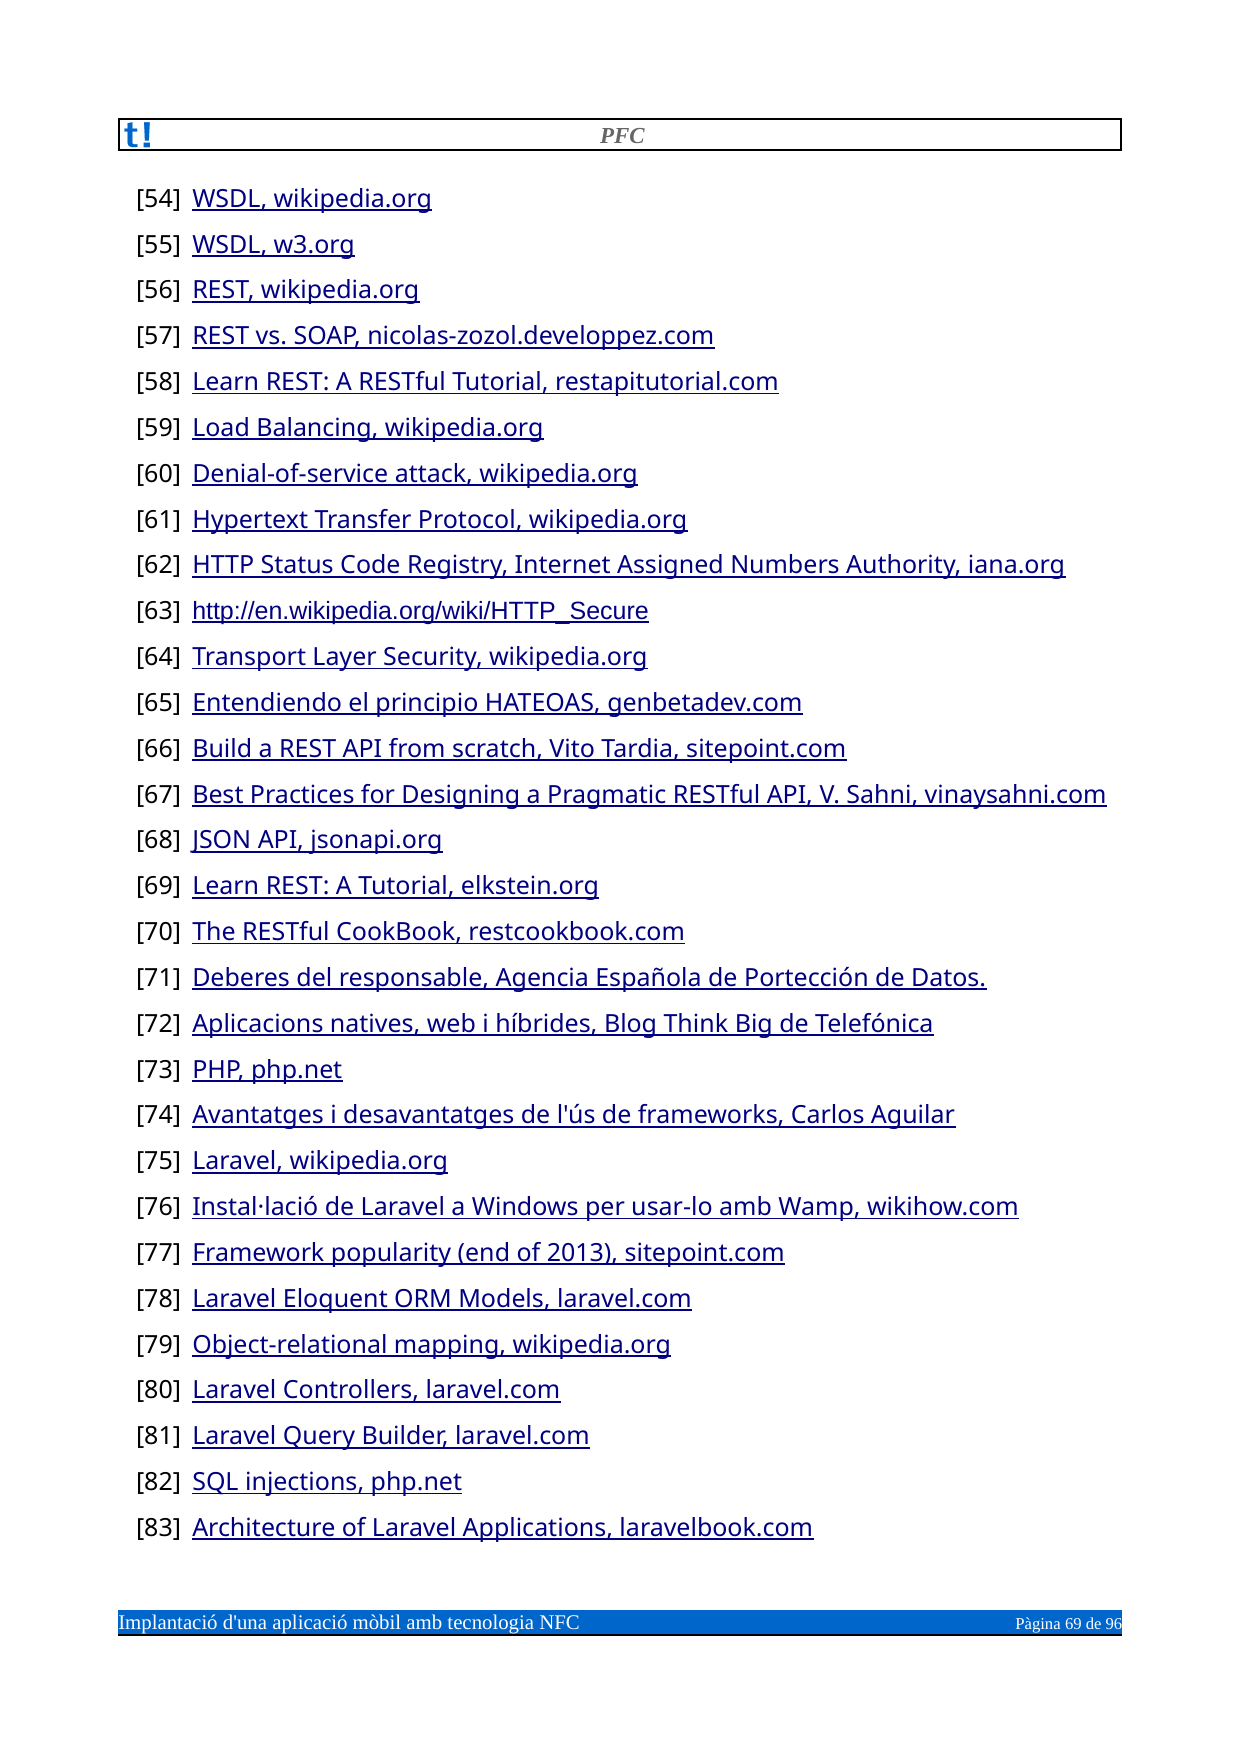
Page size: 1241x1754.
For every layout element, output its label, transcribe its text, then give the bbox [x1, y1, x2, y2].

text [66] Build a REST API from scratch, Vito Tardia, sitepoint.com [118, 731, 1122, 764]
text [57] REST vs. SOAP, nicolas-zozol.developpez.com [118, 318, 1122, 352]
text [82] SQL injections, php.net [118, 1464, 1122, 1498]
text [72] Aplicacions natives, web i híbrides, Blog Think Big de Telefónica [118, 1006, 1122, 1039]
text [79] Object-relational mapping, wikipedia.org [118, 1326, 1122, 1360]
text [83] Architecture of Laravel Applications, laravelbook.com [118, 1510, 1122, 1544]
text [63] http://en.wikipedia.org/wiki/HTTP_Secure [118, 593, 1122, 627]
picture [123, 121, 151, 148]
text [65] Entendiendo el principio HATEOAS, genbetadev.com [118, 685, 1122, 719]
text [80] Laravel Controllers, laravel.com [118, 1372, 1122, 1406]
text [67] Best Practices for Designing a Pragmatic RESTful API, V. Sahni, vinaysahni.com [118, 776, 1122, 810]
text [58] Learn REST: A RESTful Tutorial, restapitutorial.com [118, 364, 1122, 398]
text [64] Transport Layer Security, wikipedia.org [118, 639, 1122, 673]
text [76] Instal·lació de Laravel a Windows per usar-lo amb Wamp, wikihow.com [118, 1189, 1122, 1223]
text [55] WSDL, w3.org [118, 226, 1122, 260]
text [59] Load Balancing, wikipedia.org [118, 410, 1122, 444]
text [77] Framework popularity (end of 2013), sitepoint.com [118, 1235, 1122, 1269]
text [61] Hypertext Transfer Protocol, wikipedia.org [118, 501, 1122, 535]
text [73] PHP, php.net [118, 1051, 1122, 1085]
text [60] Denial-of-service attack, wikipedia.org [118, 456, 1122, 489]
text [74] Avantatges i desavantatges de l'ús de frameworks, Carlos Aguilar [118, 1097, 1122, 1131]
text [54] WSDL, wikipedia.org [118, 181, 1122, 214]
text [70] The RESTful CookBook, restcookbook.com [118, 914, 1122, 948]
text [81] Laravel Query Builder, laravel.com [118, 1418, 1122, 1452]
text [62] HTTP Status Code Registry, Internet Assigned Numbers Authority, iana.org [118, 547, 1122, 581]
text [75] Laravel, wikipedia.org [118, 1143, 1122, 1177]
text [71] Deberes del responsable, Agencia Española de Portección de Datos. [118, 960, 1122, 994]
text [68] JSON API, jsonapi.org [118, 822, 1122, 856]
text [78] Laravel Eloquent ORM Models, laravel.com [118, 1281, 1122, 1314]
text [69] Learn REST: A Tutorial, elkstein.org [118, 868, 1122, 902]
text [56] REST, wikipedia.org [118, 272, 1122, 306]
